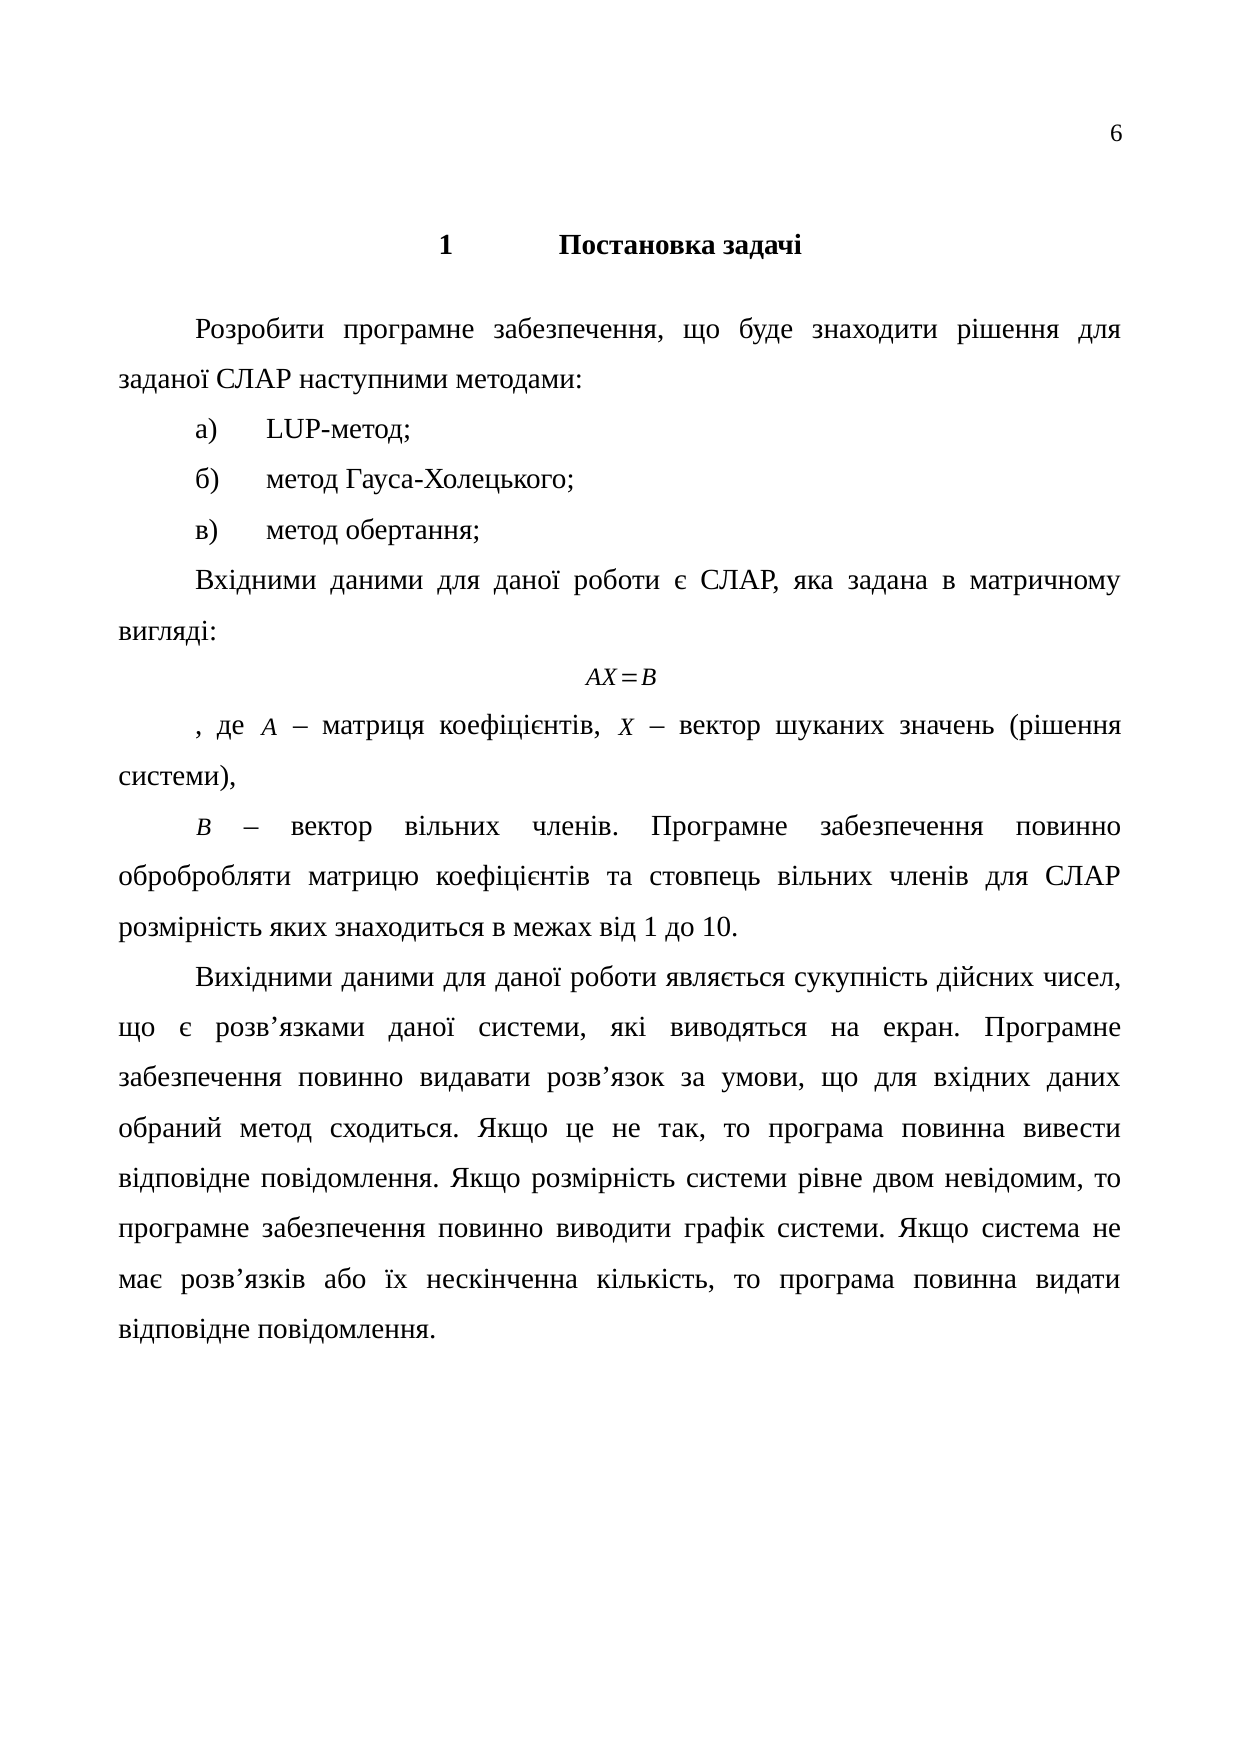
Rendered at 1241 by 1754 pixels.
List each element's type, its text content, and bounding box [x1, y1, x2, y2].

text , де – матриця коефіцієнтів, – вектор шуканих значень (рішення системи), [118, 707, 1122, 791]
text б) метод Гауса-Холецького; [118, 462, 1122, 495]
text Вхідними даними для даної роботи є СЛАР, яка задана в матричному вигляді: [118, 562, 1122, 646]
text – вектор вільних членів. Програмне забезпечення повинно обробробляти матрицю коефіцієнтів та стовпець вільних членів для СЛАР розмірність яких знаходиться в межах від 1 до 10. [118, 808, 1122, 942]
text Вихідними даними для даної роботи являється сукупність дійсних чисел, що є розв’язками даної системи, які виводяться на екран. Програмне забезпечення повинно видавати розв’язок за умови, що для вхідних даних обраний метод сходиться. Якщо це не так, то програма повинна вивести відповідне повідомлення. Якщо розмірність системи рівне двом невідомим, то програмне забезпечення повинно виводити графік системи. Якщо система не має розв’язків або їх нескінченна кількість, то програма повинна видати відповідне повідомлення. [118, 959, 1122, 1345]
text в) метод обертання; [118, 512, 1122, 546]
text Розробити програмне забезпечення, що буде знаходити рішення для заданої СЛАР наступними методами: [118, 311, 1122, 394]
text а) LUP-метод; [118, 411, 1122, 445]
subtitle Постановка задачі [118, 227, 1122, 260]
